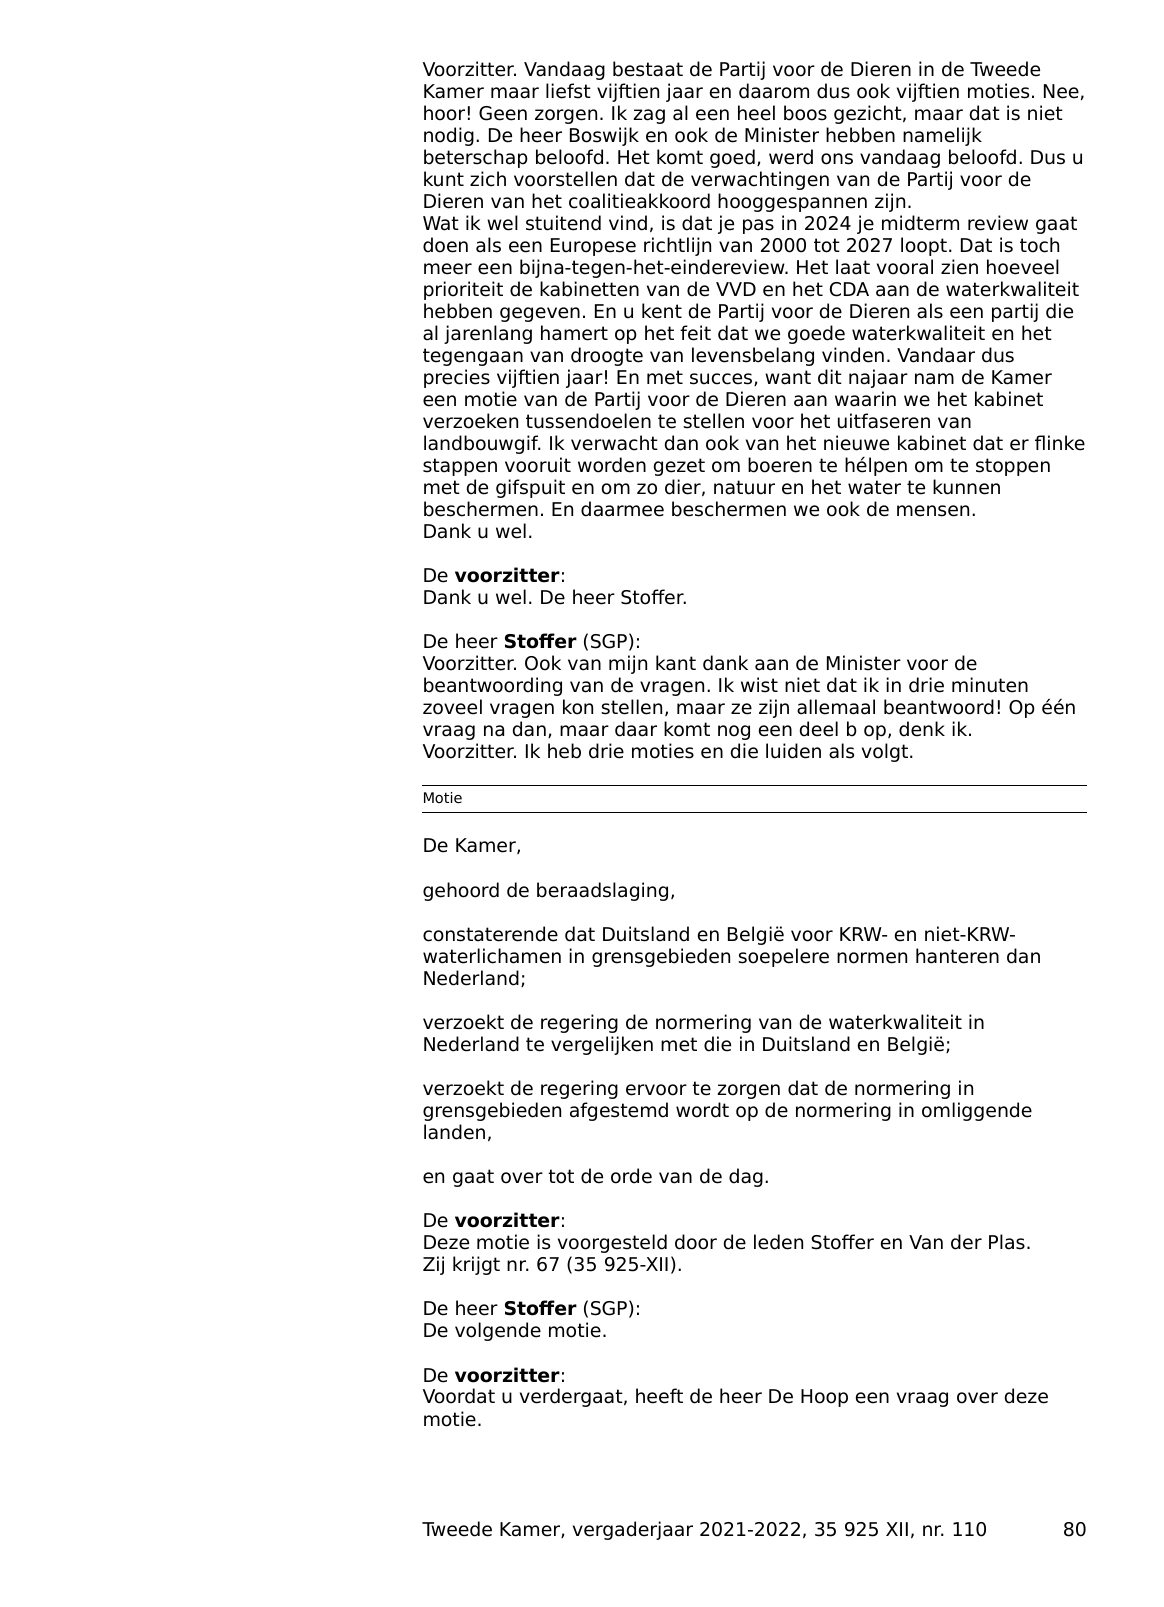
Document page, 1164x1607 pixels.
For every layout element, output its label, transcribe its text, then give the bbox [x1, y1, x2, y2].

text De heer Stoffer (SGP): [422, 631, 1087, 653]
text Deze motie is voorgesteld door de leden Stoffer en Van der Plas. [422, 1232, 1087, 1254]
text Wat ik wel stuitend vind, is dat je pas in 2024 je midterm review gaat doen als een Europese richtlijn van 2000 tot 2027 loopt. Dat is toch meer een bijna-tegen-het-eindereview. Het laat vooral zien hoeveel prioriteit de kabinetten van de VVD en het CDA aan de waterkwaliteit hebben gegeven. En u kent de Partij voor de Dieren als een partij die al jarenlang hamert op het feit dat we goede waterkwaliteit en het tegengaan van droogte van levensbelang vinden. Vandaar dus precies vijftien jaar! En met succes, want dit najaar nam de Kamer een motie van de Partij voor de Dieren aan waarin we het kabinet verzoeken tussendoelen te stellen voor het uitfaseren van landbouwgif. Ik verwacht dan ook van het nieuwe kabinet dat er flinke stappen vooruit worden gezet om boeren te hélpen om te stoppen met de gifspuit en om zo dier, natuur en het water te kunnen beschermen. En daarmee beschermen we ook de mensen. [422, 213, 1087, 521]
text Dank u wel. [422, 521, 1087, 543]
text De voorzitter: [422, 1364, 1087, 1386]
text De Kamer, [422, 835, 1087, 857]
table_header Motie [422, 786, 1087, 812]
text constaterende dat Duitsland en België voor KRW- en niet-KRW-waterlichamen in grensgebieden soepelere normen hanteren dan Nederland; [422, 924, 1087, 989]
text verzoekt de regering ervoor te zorgen dat de normering in grensgebieden afgestemd wordt op de normering in omliggende landen, [422, 1078, 1087, 1144]
text De volgende motie. [422, 1320, 1087, 1342]
text Voordat u verdergaat, heeft de heer De Hoop een vraag over deze motie. [422, 1386, 1087, 1430]
text De voorzitter: [422, 1210, 1087, 1232]
text Zij krijgt nr. 67 (35 925-XII). [422, 1254, 1087, 1276]
text Voorzitter. Ik heb drie moties en die luiden als volgt. [422, 741, 1087, 763]
text De heer Stoffer (SGP): [422, 1298, 1087, 1320]
text Voorzitter. Ook van mijn kant dank aan de Minister voor de beantwoording van de vragen. Ik wist niet dat ik in drie minuten zoveel vragen kon stellen, maar ze zijn allemaal beantwoord! Op één vraag na dan, maar daar komt nog een deel b op, denk ik. [422, 653, 1087, 741]
text en gaat over tot de orde van de dag. [422, 1166, 1087, 1188]
text Dank u wel. De heer Stoffer. [422, 587, 1087, 609]
text verzoekt de regering de normering van de waterkwaliteit in Nederland te vergelijken met die in Duitsland en België; [422, 1012, 1087, 1056]
text Voorzitter. Vandaag bestaat de Partij voor de Dieren in de Tweede Kamer maar liefst vijftien jaar en daarom dus ook vijftien moties. Nee, hoor! Geen zorgen. Ik zag al een heel boos gezicht, maar dat is niet nodig. De heer Boswijk en ook de Minister hebben namelijk beterschap beloofd. Het komt goed, werd ons vandaag beloofd. Dus u kunt zich voorstellen dat de verwachtingen van de Partij voor de Dieren van het coalitieakkoord hooggespannen zijn. [422, 59, 1087, 213]
text gehoord de beraadslaging, [422, 879, 1087, 901]
text De voorzitter: [422, 565, 1087, 587]
